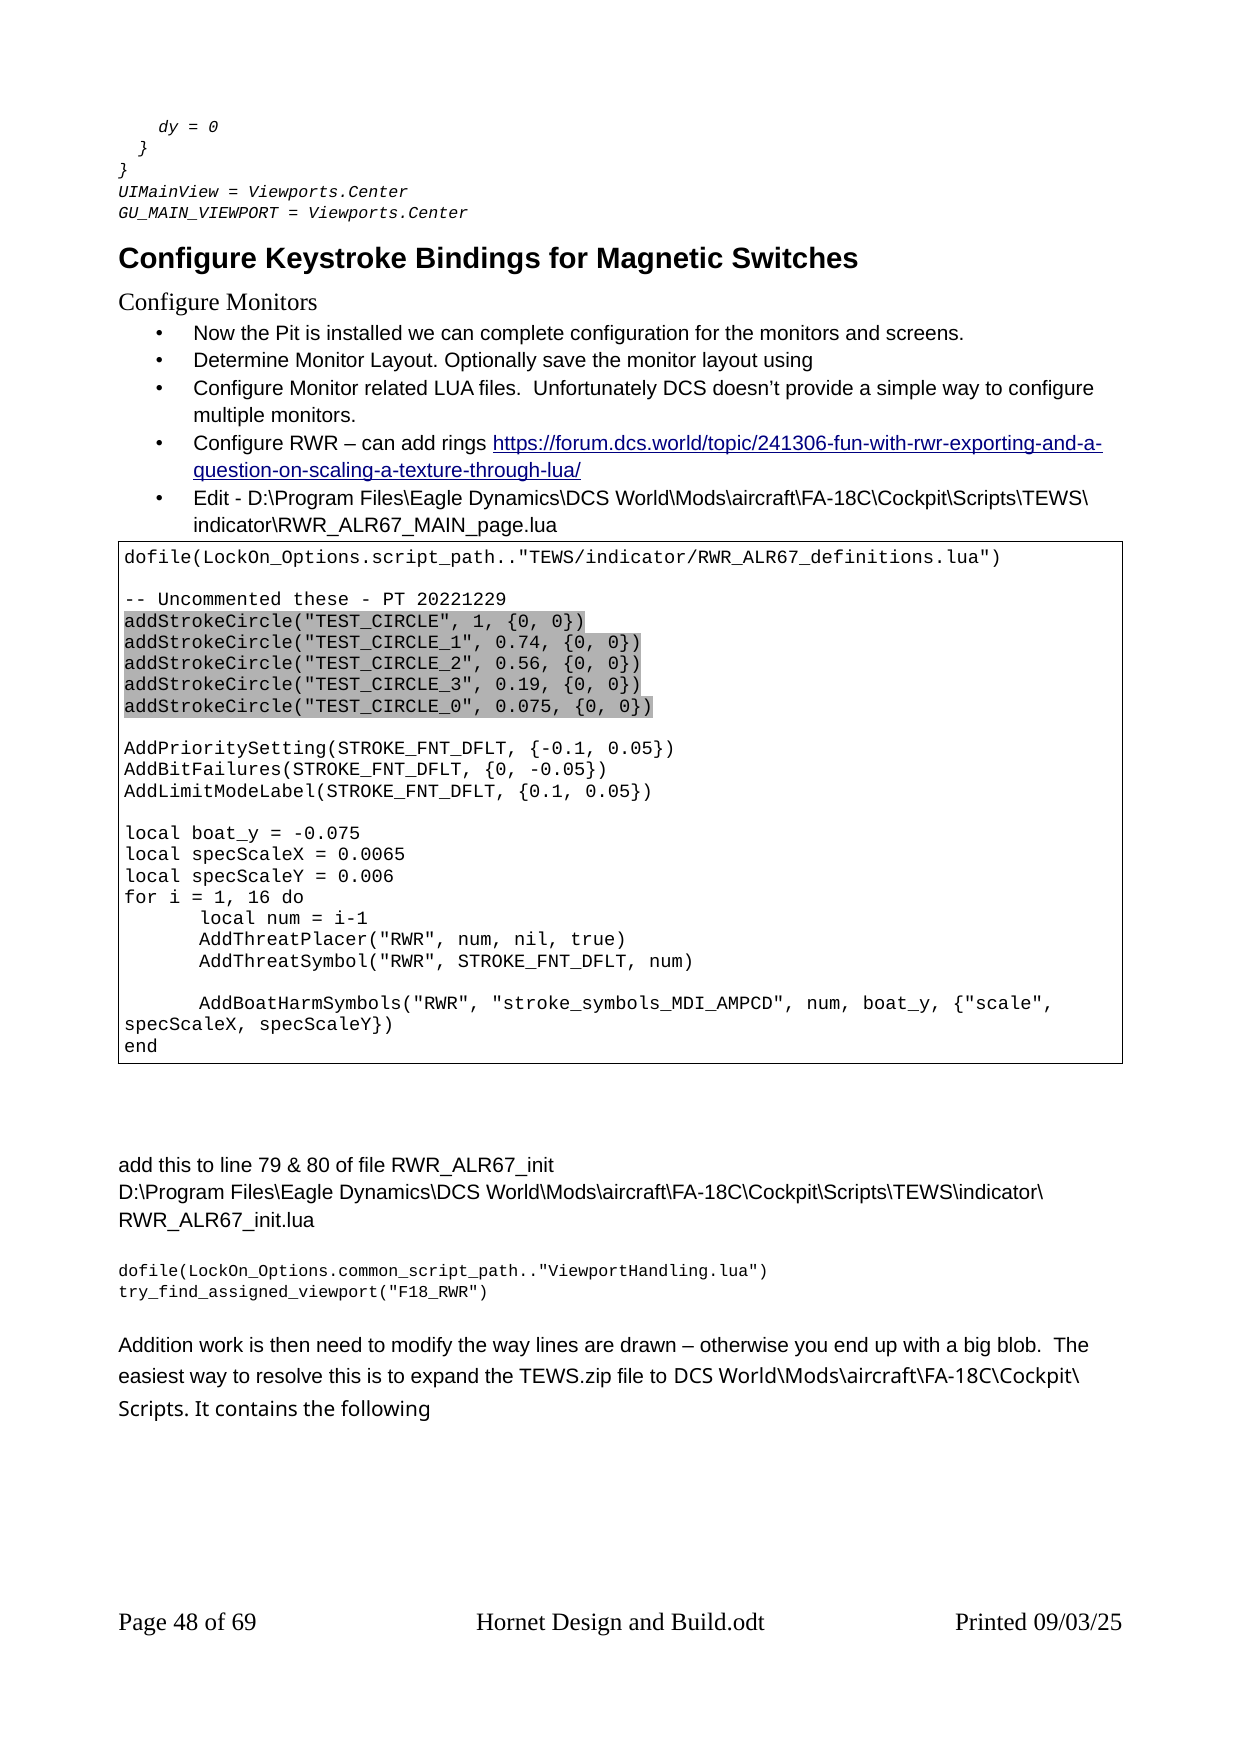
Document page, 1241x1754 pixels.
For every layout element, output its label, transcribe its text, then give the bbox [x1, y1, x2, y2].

table_header dofile(LockOn_Options.script_path.."TEWS/indicator/RWR_ALR67_definitions.lua") -- Uncommented these - PT 20221229 addStrokeCircle("TEST_CIRCLE", 1, {0, 0}) addStrokeCircle("TEST_CIRCLE_1", 0.74, {0, 0}) addStrokeCircle("TEST_CIRCLE_2", 0.56, {0, 0}) addStrokeCircle("TEST_CIRCLE_3", 0.19, {0, 0}) addStrokeCircle("TEST_CIRCLE_0", 0.075, {0, 0}) AddPrioritySetting(STROKE_FNT_DFLT, {-0.1, 0.05}) AddBitFailures(STROKE_FNT_DFLT, {0, -0.05}) AddLimitModeLabel(STROKE_FNT_DFLT, {0.1, 0.05}) local boat_y = -0.075 local specScaleX = 0.0065 local specScaleY = 0.006 for i = 1, 16 do local num = i-1 AddThreatPlacer("RWR", num, nil, true) AddThreatSymbol("RWR", STROKE_FNT_DFLT, num) AddBoatHarmSymbols("RWR", "stroke_symbols_MDI_AMPCD", num, boat_y, {"scale", specScaleX, specScaleY}) end [119, 542, 1122, 1063]
list Configure Monitor related LUA files. Unfortunately DCS doesn’t provide a simple way to configure multiple monitors. [156, 376, 1122, 427]
text UIMainView = Viewports.Center [118, 183, 1122, 202]
subtitle Configure Keystroke Bindings for Magnetic Switches [118, 241, 1122, 275]
list Configure RWR – can add rings https://forum.dcs.world/topic/241306-fun-with-rwr-exporting-and-a-question-on-scaling-a-texture-through-lua/ [156, 431, 1122, 482]
text } [118, 140, 1122, 159]
text dofile(LockOn_Options.common_script_path.."ViewportHandling.lua") [118, 1262, 1122, 1281]
list Edit - D:\Program Files\Eagle Dynamics\DCS World\Mods\aircraft\FA-18C\Cockpit\Scripts\TEWS\indicator\RWR_ALR67_MAIN_page.lua [156, 486, 1122, 537]
text Configure Monitors [118, 287, 1122, 316]
list Now the Pit is installed we can complete configuration for the monitors and screens. [156, 320, 1122, 344]
text } [118, 161, 1122, 180]
text D:\Program Files\Eagle Dynamics\DCS World\Mods\aircraft\FA-18C\Cockpit\Scripts\TEWS\indicator\RWR_ALR67_init.lua [118, 1180, 1122, 1231]
text Addition work is then need to modify the way lines are drawn – otherwise you end up with a big blob. The easiest way to resolve this is to expand the TEWS.zip file to DCS World\Mods\aircraft\FA-18C\Cockpit\Scripts. It contains the following [118, 1333, 1122, 1422]
text dy = 0 [118, 118, 1122, 137]
text GU_MAIN_VIEWPORT = Viewports.Center [118, 205, 1122, 224]
text add this to line 79 & 80 of file RWR_ALR67_init [118, 1152, 1122, 1176]
text try_find_assigned_viewport("F18_RWR") [118, 1284, 1122, 1303]
list Determine Monitor Layout. Optionally save the monitor layout using [156, 348, 1122, 372]
